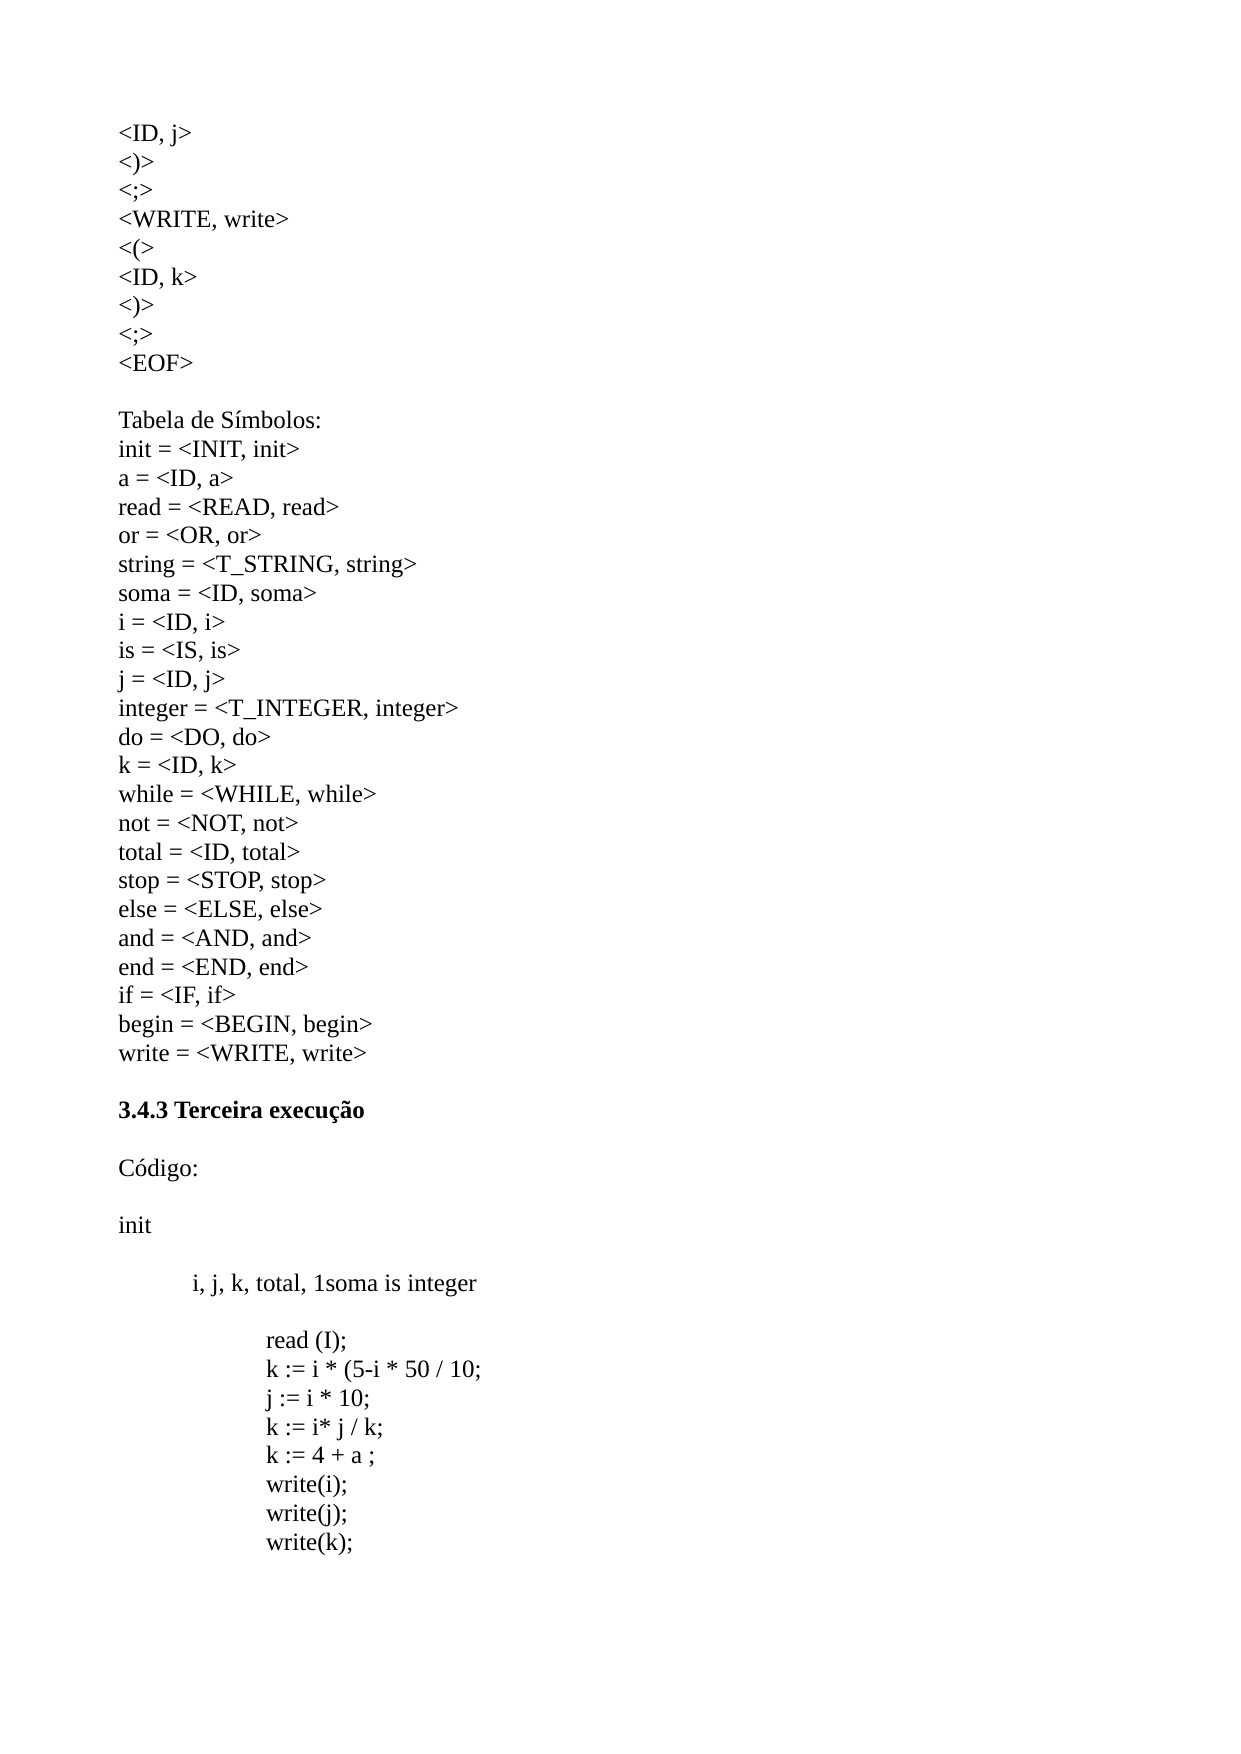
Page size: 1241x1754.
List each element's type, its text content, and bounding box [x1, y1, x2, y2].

text <ID, j> [118, 118, 1122, 147]
text 3.4.3 Terceira execução [118, 1096, 1122, 1124]
text read = <READ, read> [118, 492, 1122, 521]
text i, j, k, total, 1soma is integer [118, 1268, 1122, 1297]
text stop = <STOP, stop> [118, 866, 1122, 894]
text begin = <BEGIN, begin> [118, 1009, 1122, 1038]
text write(j); [118, 1498, 1122, 1527]
text k := i * (5-i * 50 / 10; [118, 1354, 1122, 1383]
text Código: [118, 1153, 1122, 1182]
text and = <AND, and> [118, 923, 1122, 952]
text k := 4 + a ; [118, 1441, 1122, 1469]
text do = <DO, do> [118, 722, 1122, 751]
text init [118, 1211, 1122, 1239]
text write(i); [118, 1469, 1122, 1498]
text while = <WHILE, while> [118, 779, 1122, 808]
text else = <ELSE, else> [118, 894, 1122, 923]
text soma = <ID, soma> [118, 578, 1122, 607]
text integer = <T_INTEGER, integer> [118, 693, 1122, 722]
text read (I); [118, 1326, 1122, 1354]
text <(> [118, 233, 1122, 262]
text k := i* j / k; [118, 1412, 1122, 1441]
text k = <ID, k> [118, 751, 1122, 779]
text <)> [118, 291, 1122, 319]
text <WRITE, write> [118, 204, 1122, 233]
text a = <ID, a> [118, 463, 1122, 492]
text end = <END, end> [118, 952, 1122, 981]
text i = <ID, i> [118, 607, 1122, 636]
text if = <IF, if> [118, 981, 1122, 1009]
text init = <INIT, init> [118, 434, 1122, 463]
text <EOF> [118, 348, 1122, 377]
text <ID, k> [118, 262, 1122, 291]
text <)> [118, 147, 1122, 176]
text total = <ID, total> [118, 837, 1122, 866]
text string = <T_STRING, string> [118, 549, 1122, 578]
text j := i * 10; [118, 1383, 1122, 1412]
text write(k); [118, 1527, 1122, 1556]
text is = <IS, is> [118, 636, 1122, 664]
text <;> [118, 319, 1122, 348]
text <;> [118, 176, 1122, 204]
text j = <ID, j> [118, 664, 1122, 693]
text write = <WRITE, write> [118, 1038, 1122, 1067]
text Tabela de Símbolos: [118, 406, 1122, 434]
text not = <NOT, not> [118, 808, 1122, 837]
text or = <OR, or> [118, 521, 1122, 549]
